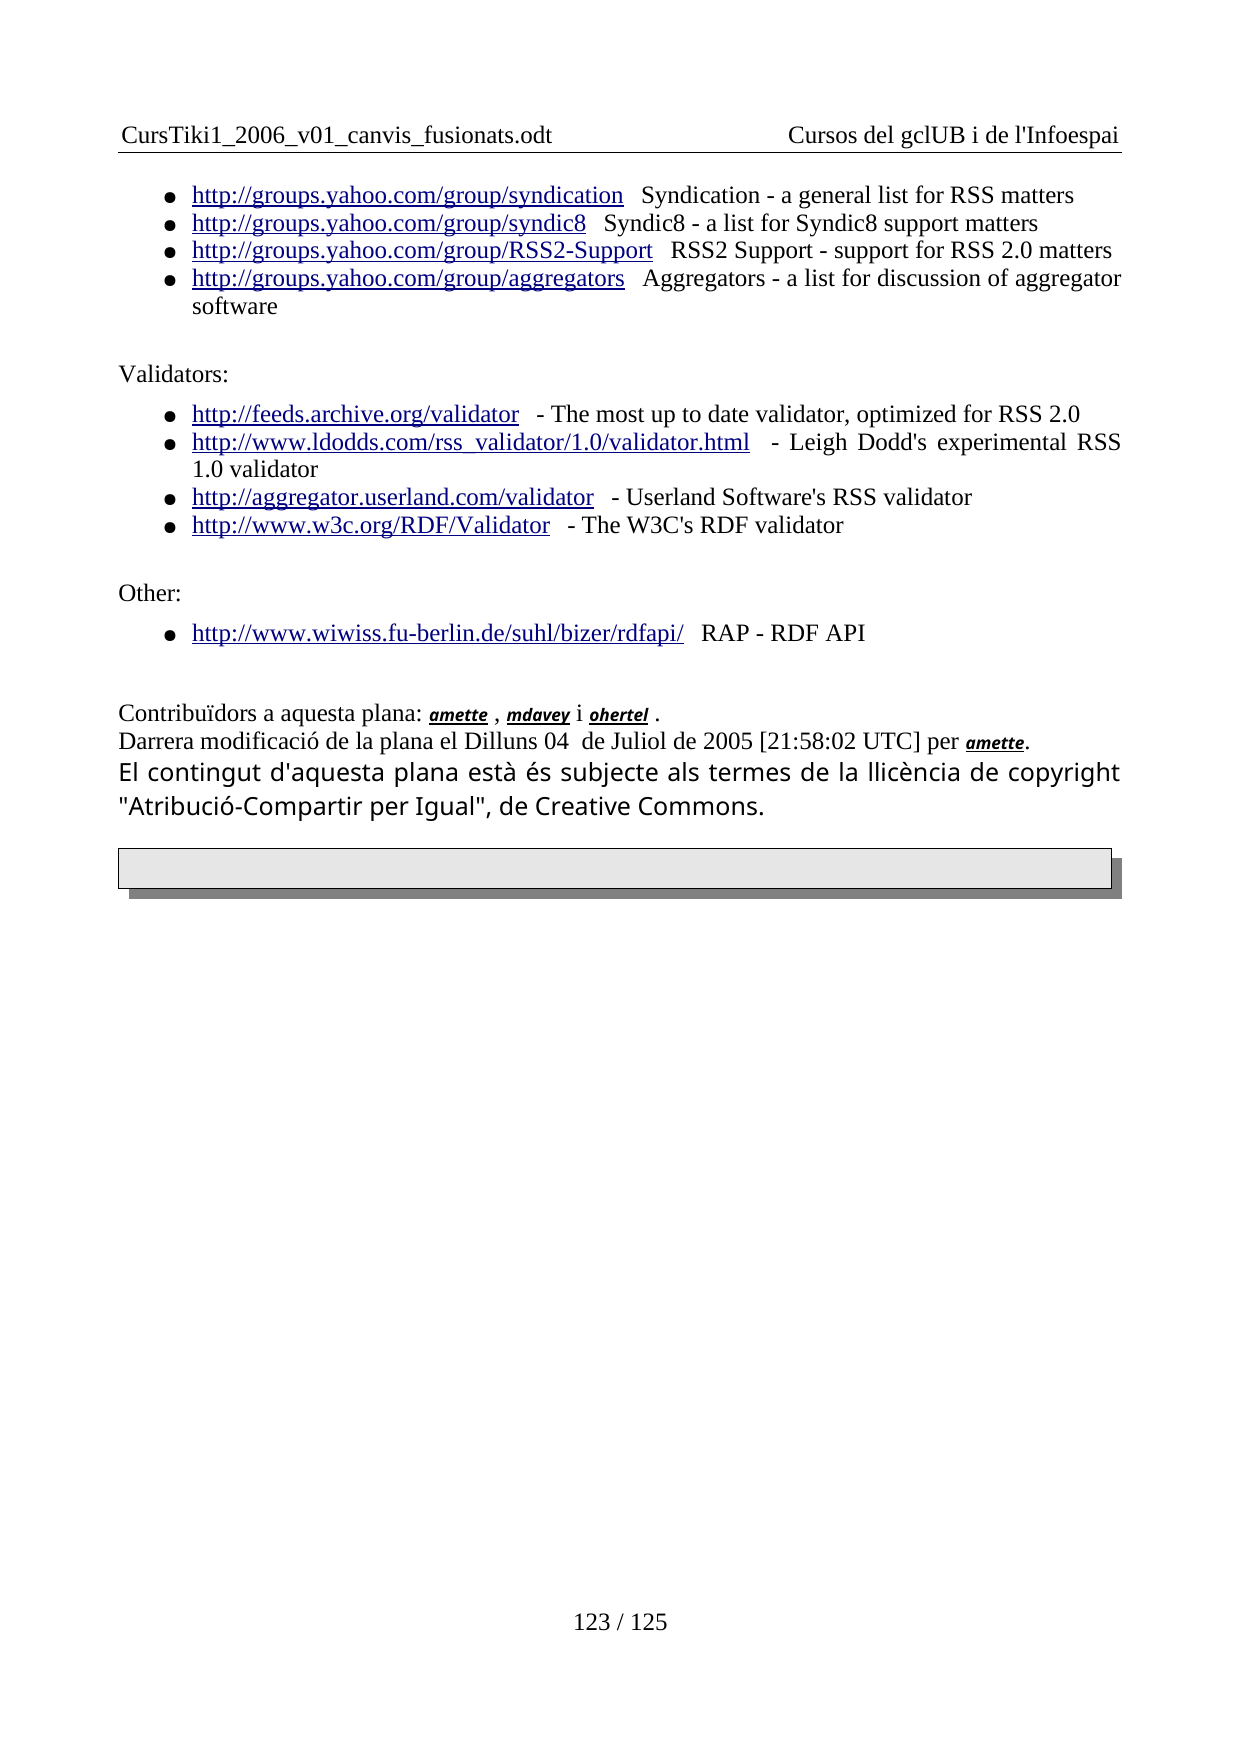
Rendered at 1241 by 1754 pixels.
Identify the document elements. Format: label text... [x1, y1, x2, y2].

text Other: [118, 551, 1122, 607]
list http://aggregator.userland.com/validator - Userland Software's RSS validator [162, 483, 1122, 511]
list http://groups.yahoo.com/group/aggregators Aggregators - a list for discussion of aggregator software [162, 264, 1122, 320]
text Validators: [118, 332, 1122, 388]
list http://www.ldodds.com/rss_validator/1.0/validator.html - Leigh Dodd's experimental RSS 1.0 validator [162, 428, 1122, 483]
text Contribuïdors a aquesta plana: amette , mdavey i ohertel . Darrera modificació de la plana el Dilluns 04 de Juliol de 2005 [21:58:02 UTC] per amette. [118, 699, 1122, 755]
list http://www.wiwiss.fu-berlin.de/suhl/bizer/rdfapi/ RAP - RDF API [162, 619, 1122, 647]
list http://www.w3c.org/RDF/Validator - The W3C's RDF validator [162, 511, 1122, 539]
list http://groups.yahoo.com/group/RSS2-Support RSS2 Support - support for RSS 2.0 matters [162, 237, 1122, 264]
list http://groups.yahoo.com/group/syndication Syndication - a general list for RSS matters [162, 181, 1122, 209]
text El contingut d'aquesta plana està és subjecte als termes de la llicència de copyright "Atribució-Compartir per Igual", de Creative Commons. [118, 755, 1122, 823]
list http://feeds.archive.org/validator - The most up to date validator, optimized for RSS 2.0 [162, 400, 1122, 428]
list http://groups.yahoo.com/group/syndic8 Syndic8 - a list for Syndic8 support matters [162, 209, 1122, 237]
